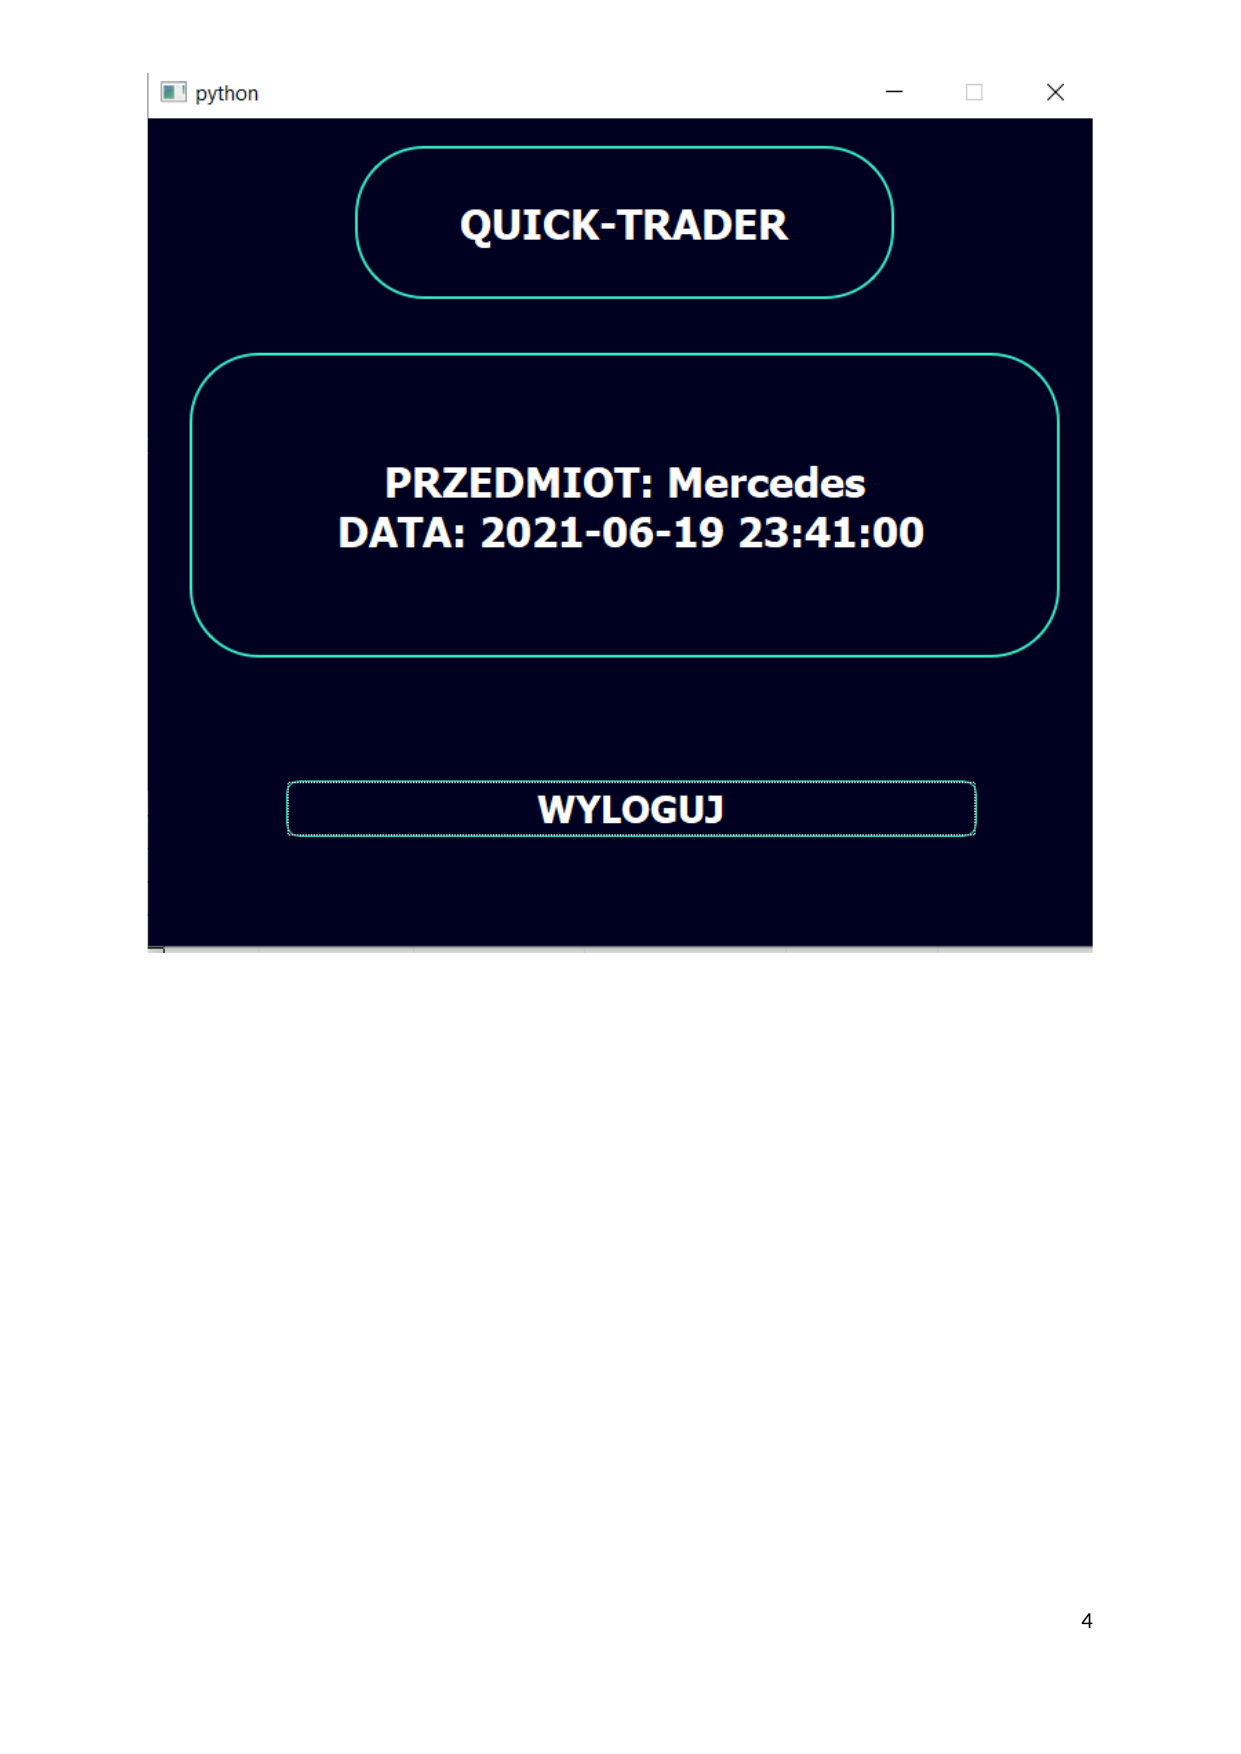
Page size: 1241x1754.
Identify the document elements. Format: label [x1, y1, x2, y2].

picture [147, 73, 1093, 953]
